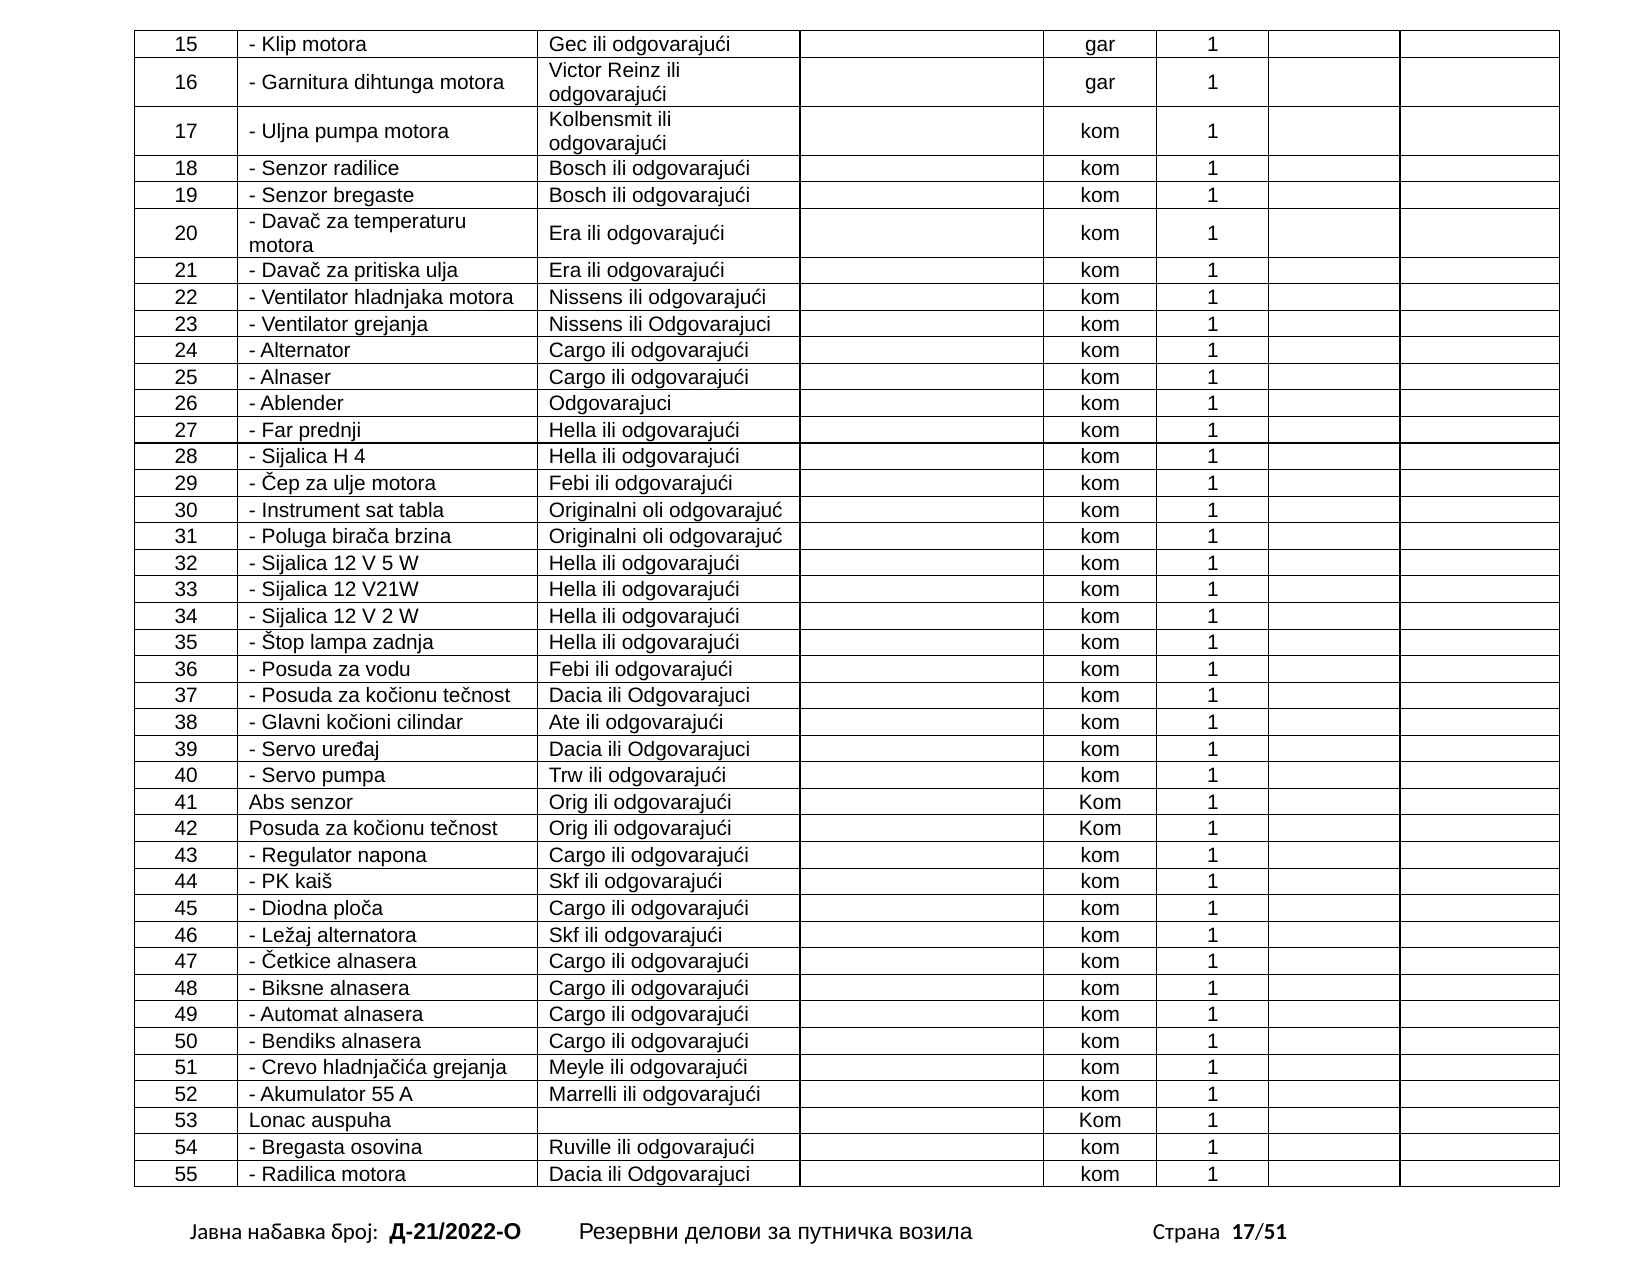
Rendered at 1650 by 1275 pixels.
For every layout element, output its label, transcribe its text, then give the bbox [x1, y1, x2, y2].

table_cell Cargo ili odgovarajući [538, 842, 799, 867]
table_cell 34 [135, 603, 237, 628]
table_cell Hella ili odgovarajući [538, 603, 799, 628]
table_cell Hella ili odgovarajući [538, 630, 799, 655]
table_cell Originalni oli odgovarajuć [538, 523, 799, 549]
table_cell - PK kaiš [238, 869, 537, 894]
table_cell [1269, 58, 1399, 106]
table_cell 1 [1157, 1134, 1268, 1160]
table_cell - Automat alnasera [238, 1001, 537, 1027]
table_cell Kom [1044, 815, 1156, 841]
table_cell [801, 1001, 1043, 1027]
table_cell [801, 975, 1043, 1000]
table_cell [1269, 311, 1399, 336]
table_cell [1269, 337, 1399, 363]
table_cell 30 [135, 497, 237, 522]
table_cell [1401, 1081, 1559, 1107]
table_cell - Biksne alnasera [238, 975, 537, 1000]
table_cell [801, 576, 1043, 602]
table_cell [1401, 284, 1559, 310]
table_cell - Uljna pumpa motora [238, 107, 537, 154]
table_cell [801, 1134, 1043, 1160]
table_cell kom [1044, 1081, 1156, 1107]
table_cell - Poluga birača brzina [238, 523, 537, 549]
table_cell [801, 922, 1043, 947]
table_cell 16 [135, 58, 237, 106]
table_cell kom [1044, 156, 1156, 181]
table_cell 43 [135, 842, 237, 867]
table_cell 44 [135, 869, 237, 894]
table_cell kom [1044, 1134, 1156, 1160]
table_cell [1401, 922, 1559, 947]
table_cell kom [1044, 975, 1156, 1000]
table_cell - Štop lampa zadnja [238, 630, 537, 655]
table_cell 1 [1157, 31, 1268, 57]
table_cell [1401, 736, 1559, 761]
table_cell 1 [1157, 1055, 1268, 1080]
table_cell 1 [1157, 1161, 1268, 1186]
table_cell [1269, 922, 1399, 947]
table_cell Bosch ili odgovarajući [538, 156, 799, 181]
table_cell [1401, 364, 1559, 389]
table_cell 1 [1157, 736, 1268, 761]
table_cell [801, 683, 1043, 708]
table_cell [1401, 470, 1559, 496]
table_cell [801, 869, 1043, 894]
table_cell [1269, 444, 1399, 469]
table_cell [801, 948, 1043, 974]
table_cell [1269, 975, 1399, 1000]
table_cell - Ležaj alternatora [238, 922, 537, 947]
table_cell kom [1044, 417, 1156, 442]
table_cell [1269, 762, 1399, 788]
table_cell - Klip motora [238, 31, 537, 57]
table_cell 1 [1157, 258, 1268, 283]
table_cell - Akumulator 55 A [238, 1081, 537, 1107]
table_cell [801, 815, 1043, 841]
table_cell - Glavni kočioni cilindar [238, 709, 537, 735]
table_cell 33 [135, 576, 237, 602]
table_cell Febi ili odgovarajući [538, 656, 799, 682]
table_cell - Alnaser [238, 364, 537, 389]
table_cell 1 [1157, 815, 1268, 841]
table_cell 23 [135, 311, 237, 336]
table_cell [1269, 815, 1399, 841]
table_cell kom [1044, 1001, 1156, 1027]
table_cell Nissens ili odgovarajući [538, 284, 799, 310]
table_cell 1 [1157, 922, 1268, 947]
table_cell [1401, 550, 1559, 575]
table_cell Hella ili odgovarajući [538, 417, 799, 442]
table_cell 26 [135, 390, 237, 416]
table_cell 47 [135, 948, 237, 974]
table_cell [1269, 736, 1399, 761]
table_cell [1401, 444, 1559, 469]
table_cell 25 [135, 364, 237, 389]
table_cell [1401, 497, 1559, 522]
table_cell Odgovarajuci [538, 390, 799, 416]
table_cell 1 [1157, 1028, 1268, 1053]
table_cell Era ili odgovarajući [538, 209, 799, 257]
table_cell kom [1044, 1028, 1156, 1053]
table_cell [801, 709, 1043, 735]
table_cell 28 [135, 444, 237, 469]
table_cell [801, 364, 1043, 389]
table_cell Skf ili odgovarajući [538, 869, 799, 894]
table_cell [1269, 364, 1399, 389]
table_cell [1401, 895, 1559, 921]
table_cell Cargo ili odgovarajući [538, 364, 799, 389]
table_cell 32 [135, 550, 237, 575]
table_cell [801, 156, 1043, 181]
table_cell - Ventilator hladnjaka motora [238, 284, 537, 310]
table_cell [1401, 709, 1559, 735]
table_cell Ate ili odgovarajući [538, 709, 799, 735]
table_cell [801, 603, 1043, 628]
table_cell [1401, 1161, 1559, 1186]
table_cell [1269, 1081, 1399, 1107]
table_cell kom [1044, 364, 1156, 389]
table_cell 1 [1157, 1081, 1268, 1107]
table_cell 17 [135, 107, 237, 154]
table_cell [1401, 311, 1559, 336]
table_cell 1 [1157, 497, 1268, 522]
table_cell [1401, 1108, 1559, 1133]
table_cell 19 [135, 182, 237, 208]
table_cell Hella ili odgovarajući [538, 550, 799, 575]
table_cell 1 [1157, 1108, 1268, 1133]
table_cell - Instrument sat tabla [238, 497, 537, 522]
table_cell kom [1044, 523, 1156, 549]
table_cell kom [1044, 284, 1156, 310]
table_cell 1 [1157, 895, 1268, 921]
table_cell 18 [135, 156, 237, 181]
table_cell Dacia ili Odgovarajuci [538, 1161, 799, 1186]
table_cell - Servo uređaj [238, 736, 537, 761]
table_cell [1401, 869, 1559, 894]
table_cell [1269, 156, 1399, 181]
table_cell 1 [1157, 107, 1268, 154]
table_cell [1269, 284, 1399, 310]
table_cell 21 [135, 258, 237, 283]
table_cell - Ventilator grejanja [238, 311, 537, 336]
table_cell kom [1044, 1055, 1156, 1080]
table_cell kom [1044, 390, 1156, 416]
table_cell [801, 736, 1043, 761]
table_cell [801, 284, 1043, 310]
table_cell Hella ili odgovarajući [538, 444, 799, 469]
table_cell 1 [1157, 789, 1268, 814]
table_cell 1 [1157, 603, 1268, 628]
table_cell [1269, 576, 1399, 602]
table_cell kom [1044, 209, 1156, 257]
table_cell [801, 337, 1043, 363]
table_cell 1 [1157, 156, 1268, 181]
table_cell - Radilica motora [238, 1161, 537, 1186]
table_cell - Posuda za kočionu tečnost [238, 683, 537, 708]
table_cell [1401, 842, 1559, 867]
table_cell [801, 182, 1043, 208]
table_cell - Senzor bregaste [238, 182, 537, 208]
table_cell [1401, 58, 1559, 106]
table_cell Kom [1044, 789, 1156, 814]
table_cell Abs senzor [238, 789, 537, 814]
table_cell 1 [1157, 209, 1268, 257]
table_cell - Sijalica H 4 [238, 444, 537, 469]
table_cell kom [1044, 842, 1156, 867]
table_cell [801, 209, 1043, 257]
table_cell kom [1044, 922, 1156, 947]
table_cell Skf ili odgovarajući [538, 922, 799, 947]
table_cell Nissens ili Odgovarajuci [538, 311, 799, 336]
table_cell [1269, 948, 1399, 974]
table_cell 37 [135, 683, 237, 708]
table_cell [1269, 1055, 1399, 1080]
table_cell [1269, 630, 1399, 655]
table_cell 15 [135, 31, 237, 57]
table_cell [1401, 1134, 1559, 1160]
table_cell 22 [135, 284, 237, 310]
table_cell 1 [1157, 683, 1268, 708]
table_cell 1 [1157, 842, 1268, 867]
table_cell Marrelli ili odgovarajući [538, 1081, 799, 1107]
table_cell - Garnitura dihtunga motora [238, 58, 537, 106]
table_cell [1401, 107, 1559, 154]
table_cell [1269, 842, 1399, 867]
table_cell [801, 1161, 1043, 1186]
table_cell [1401, 576, 1559, 602]
table_cell 1 [1157, 390, 1268, 416]
table_cell 1 [1157, 337, 1268, 363]
table_cell kom [1044, 550, 1156, 575]
table_cell kom [1044, 470, 1156, 496]
table_cell Orig ili odgovarajući [538, 815, 799, 841]
table_cell Dacia ili Odgovarajuci [538, 683, 799, 708]
table_cell [1401, 630, 1559, 655]
table_cell [801, 550, 1043, 575]
table_cell Victor Reinz ili odgovarajući [538, 58, 799, 106]
table_cell Cargo ili odgovarajući [538, 1001, 799, 1027]
table_cell [1401, 1055, 1559, 1080]
table_cell [1401, 603, 1559, 628]
table_cell 1 [1157, 311, 1268, 336]
table_cell - Sijalica 12 V21W [238, 576, 537, 602]
table_cell [1401, 762, 1559, 788]
table_cell 42 [135, 815, 237, 841]
table_cell [1401, 523, 1559, 549]
table_cell Kolbensmit ili odgovarajući [538, 107, 799, 154]
table_cell Trw ili odgovarajući [538, 762, 799, 788]
table_cell 1 [1157, 58, 1268, 106]
table_cell [801, 390, 1043, 416]
table_cell kom [1044, 337, 1156, 363]
table_cell [801, 1081, 1043, 1107]
table_cell 45 [135, 895, 237, 921]
table_cell Meyle ili odgovarajući [538, 1055, 799, 1080]
table_cell kom [1044, 311, 1156, 336]
table_cell [1269, 107, 1399, 154]
table_cell [801, 58, 1043, 106]
table_cell [1269, 895, 1399, 921]
table_cell - Davač za pritiska ulja [238, 258, 537, 283]
table_cell [1401, 975, 1559, 1000]
table_cell [1269, 656, 1399, 682]
table_cell [801, 417, 1043, 442]
table_cell 52 [135, 1081, 237, 1107]
table_cell [1401, 1028, 1559, 1053]
table_cell - Servo pumpa [238, 762, 537, 788]
table_cell [1401, 1001, 1559, 1027]
table_cell - Davač za temperaturu motora [238, 209, 537, 257]
table_cell [1269, 1134, 1399, 1160]
table_cell [801, 444, 1043, 469]
table_cell [1269, 523, 1399, 549]
table_cell - Bendiks alnasera [238, 1028, 537, 1053]
table_cell 35 [135, 630, 237, 655]
table_cell - Sijalica 12 V 5 W [238, 550, 537, 575]
table_cell Cargo ili odgovarajući [538, 1028, 799, 1053]
table_cell Bosch ili odgovarajući [538, 182, 799, 208]
table_cell [1401, 390, 1559, 416]
table_cell [1269, 709, 1399, 735]
table_cell Cargo ili odgovarajući [538, 948, 799, 974]
table_cell 1 [1157, 470, 1268, 496]
table_cell - Posuda za vodu [238, 656, 537, 682]
table_cell 20 [135, 209, 237, 257]
table_cell [1401, 31, 1559, 57]
table_cell [1269, 209, 1399, 257]
table_cell [801, 630, 1043, 655]
table_cell [1269, 683, 1399, 708]
table_cell Gec ili odgovarajući [538, 31, 799, 57]
table_cell [1401, 182, 1559, 208]
table_cell 27 [135, 417, 237, 442]
table_cell - Far prednji [238, 417, 537, 442]
table_cell [801, 311, 1043, 336]
table_cell [801, 842, 1043, 867]
table_cell Cargo ili odgovarajući [538, 895, 799, 921]
table_cell Posuda za kočionu tečnost [238, 815, 537, 841]
table_cell gar [1044, 58, 1156, 106]
table_cell 1 [1157, 364, 1268, 389]
table_cell [1269, 390, 1399, 416]
table_cell - Senzor radilice [238, 156, 537, 181]
table_cell kom [1044, 576, 1156, 602]
table_cell [801, 258, 1043, 283]
table_cell - Regulator napona [238, 842, 537, 867]
table_cell Febi ili odgovarajući [538, 470, 799, 496]
table_cell [801, 789, 1043, 814]
table_cell 29 [135, 470, 237, 496]
table_cell [1401, 209, 1559, 257]
table_cell 39 [135, 736, 237, 761]
table_cell kom [1044, 895, 1156, 921]
table_cell [1269, 417, 1399, 442]
table_cell kom [1044, 1161, 1156, 1186]
table_cell - Sijalica 12 V 2 W [238, 603, 537, 628]
table_cell kom [1044, 762, 1156, 788]
table_cell kom [1044, 869, 1156, 894]
table_cell Orig ili odgovarajući [538, 789, 799, 814]
table_cell [1401, 815, 1559, 841]
table_cell [1269, 1001, 1399, 1027]
table_cell 36 [135, 656, 237, 682]
table_cell 1 [1157, 1001, 1268, 1027]
table_cell 40 [135, 762, 237, 788]
table_cell 41 [135, 789, 237, 814]
table_cell kom [1044, 736, 1156, 761]
table_cell 1 [1157, 284, 1268, 310]
table_cell - Čep za ulje motora [238, 470, 537, 496]
table_cell [801, 1028, 1043, 1053]
table_cell 1 [1157, 523, 1268, 549]
table_cell [1401, 683, 1559, 708]
table_cell 46 [135, 922, 237, 947]
table_cell kom [1044, 683, 1156, 708]
table_cell [1401, 948, 1559, 974]
table_cell kom [1044, 709, 1156, 735]
table_cell 49 [135, 1001, 237, 1027]
table_cell 31 [135, 523, 237, 549]
table_cell 38 [135, 709, 237, 735]
table_cell 48 [135, 975, 237, 1000]
table_cell [801, 523, 1043, 549]
table_cell 53 [135, 1108, 237, 1133]
table_cell [801, 497, 1043, 522]
table_cell 1 [1157, 948, 1268, 974]
table_cell 54 [135, 1134, 237, 1160]
table_cell 1 [1157, 550, 1268, 575]
table_cell - Ablender [238, 390, 537, 416]
table_cell [1269, 497, 1399, 522]
table_cell Cargo ili odgovarajući [538, 975, 799, 1000]
table_cell [1269, 182, 1399, 208]
table_cell kom [1044, 182, 1156, 208]
table_cell [1269, 1108, 1399, 1133]
table_cell 1 [1157, 762, 1268, 788]
table_cell 55 [135, 1161, 237, 1186]
table_cell 1 [1157, 630, 1268, 655]
table_cell 50 [135, 1028, 237, 1053]
table_cell kom [1044, 258, 1156, 283]
table_cell [1269, 789, 1399, 814]
table_cell [801, 107, 1043, 154]
table_cell Era ili odgovarajući [538, 258, 799, 283]
table_cell kom [1044, 630, 1156, 655]
table_cell kom [1044, 497, 1156, 522]
table_cell - Bregasta osovina [238, 1134, 537, 1160]
table_cell [1269, 1161, 1399, 1186]
table_cell [1401, 258, 1559, 283]
table_cell [801, 895, 1043, 921]
table_cell [801, 1108, 1043, 1133]
table_cell - Diodna ploča [238, 895, 537, 921]
table_cell [1269, 1028, 1399, 1053]
table_cell [801, 31, 1043, 57]
table_cell 51 [135, 1055, 237, 1080]
table_cell Dacia ili Odgovarajuci [538, 736, 799, 761]
table_cell [1401, 656, 1559, 682]
table_cell gar [1044, 31, 1156, 57]
table_cell Lonac auspuha [238, 1108, 537, 1133]
table_cell 1 [1157, 444, 1268, 469]
table_cell Originalni oli odgovarajuć [538, 497, 799, 522]
table_cell [1269, 603, 1399, 628]
table_cell [538, 1108, 799, 1133]
table_cell 1 [1157, 709, 1268, 735]
table_cell 1 [1157, 417, 1268, 442]
table_cell kom [1044, 656, 1156, 682]
table_cell kom [1044, 603, 1156, 628]
table_cell 24 [135, 337, 237, 363]
table_cell [1269, 869, 1399, 894]
table_cell Cargo ili odgovarajući [538, 337, 799, 363]
table_cell [1269, 550, 1399, 575]
table_cell [1401, 789, 1559, 814]
table_cell [801, 656, 1043, 682]
table_cell [1401, 417, 1559, 442]
table_cell 1 [1157, 869, 1268, 894]
table_cell [801, 762, 1043, 788]
table_cell Ruville ili odgovarajući [538, 1134, 799, 1160]
table_cell kom [1044, 444, 1156, 469]
table_cell 1 [1157, 182, 1268, 208]
table_cell [1401, 337, 1559, 363]
table_cell 1 [1157, 656, 1268, 682]
table_cell kom [1044, 107, 1156, 154]
table_cell Kom [1044, 1108, 1156, 1133]
table_cell [1269, 31, 1399, 57]
table_cell [1269, 470, 1399, 496]
table_cell [801, 1055, 1043, 1080]
table_cell kom [1044, 948, 1156, 974]
table_cell 1 [1157, 975, 1268, 1000]
table_cell - Četkice alnasera [238, 948, 537, 974]
table_cell Hella ili odgovarajući [538, 576, 799, 602]
table_cell - Crevo hladnjačića grejanja [238, 1055, 537, 1080]
table_cell - Alternator [238, 337, 537, 363]
table_cell 1 [1157, 576, 1268, 602]
table_cell [801, 470, 1043, 496]
table_cell [1401, 156, 1559, 181]
table_cell [1269, 258, 1399, 283]
